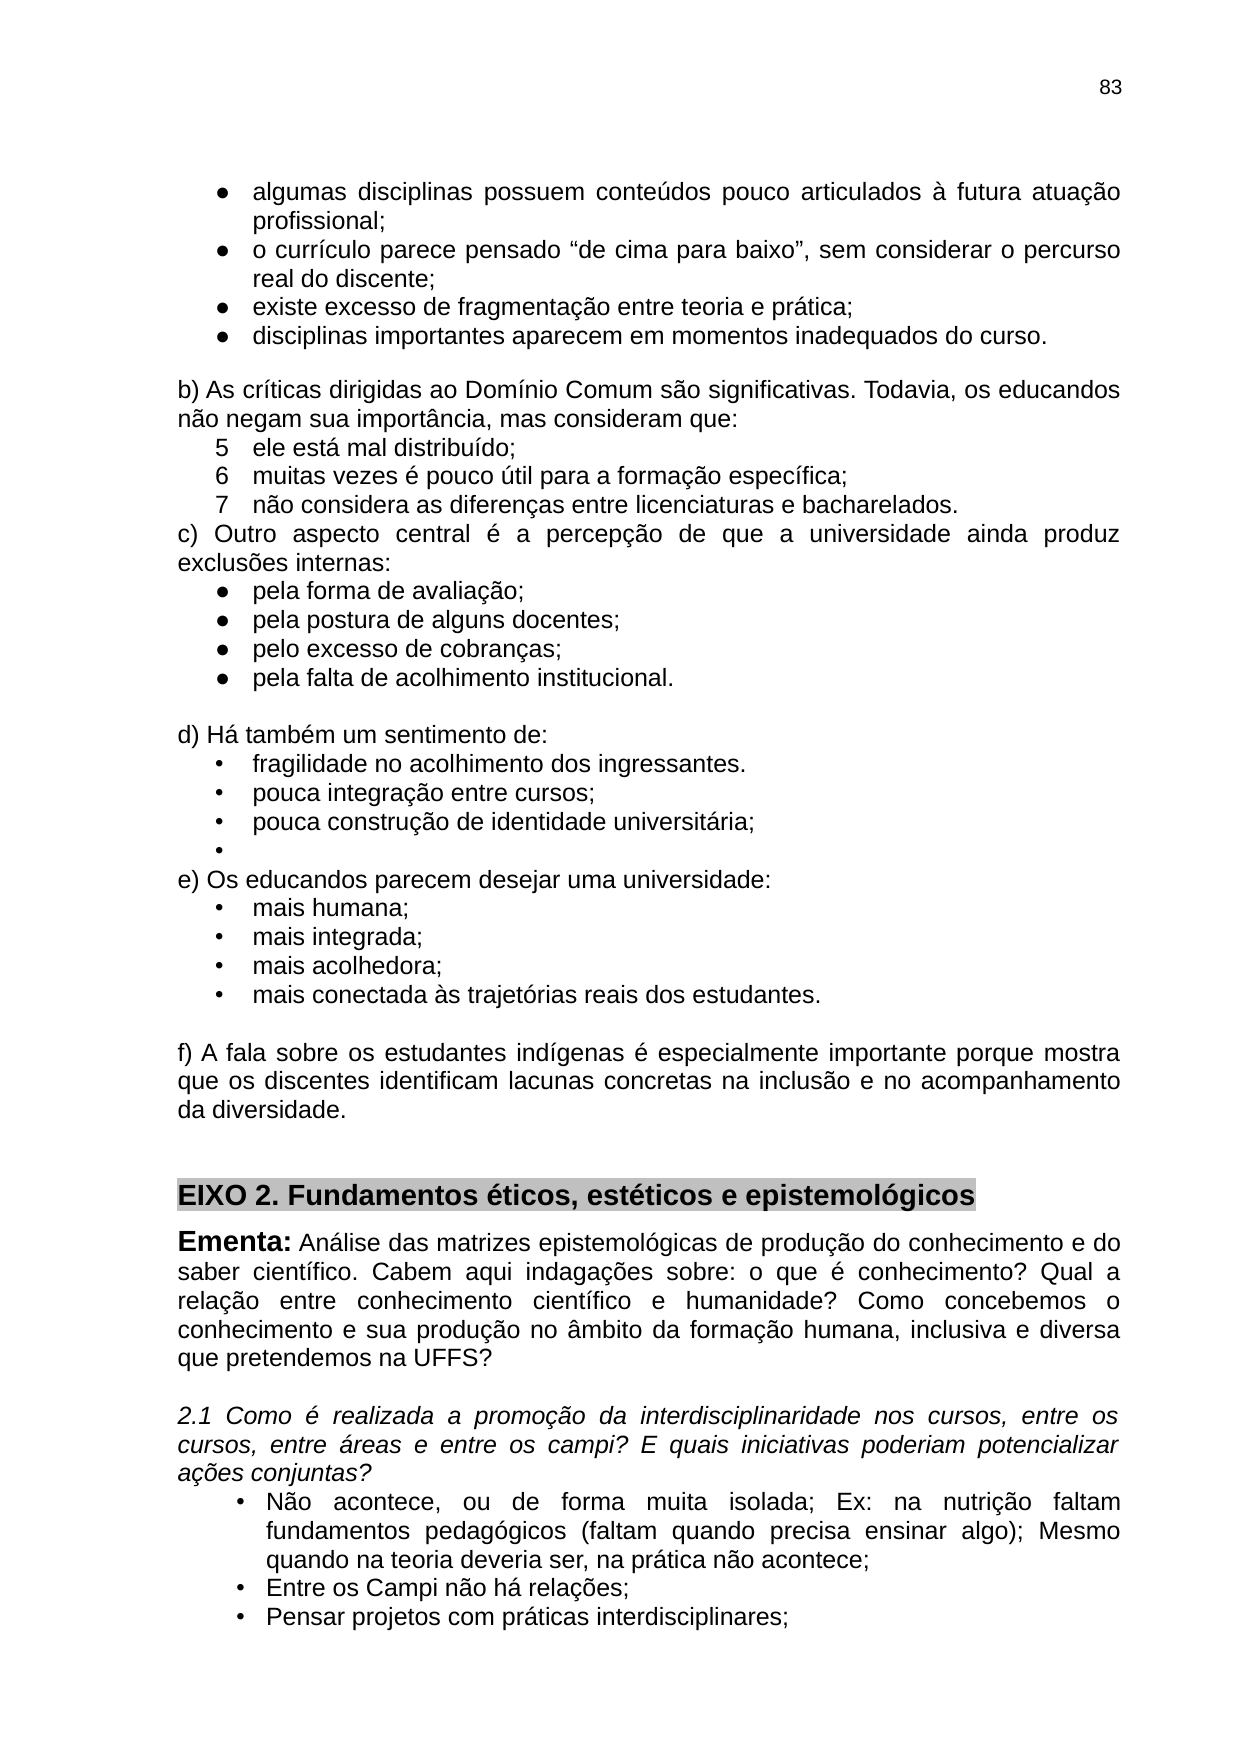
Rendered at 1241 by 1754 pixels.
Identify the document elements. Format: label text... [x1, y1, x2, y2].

list muitas vezes é pouco útil para a formação específica; [215, 461, 1122, 490]
text Ementa: Análise das matrizes epistemológicas de produção do conhecimento e do saber científico. Cabem aqui indagações sobre: o que é conhecimento? Qual a relação entre conhecimento científico e humanidade? Como concebemos o conhecimento e sua produção no âmbito da formação humana, inclusiva e diversa que pretendemos na UFFS? [177, 1223, 1122, 1372]
list o currículo parece pensado “de cima para baixo”, sem considerar o percurso real do discente; [215, 235, 1122, 292]
list Entre os Campi não há relações; [236, 1573, 1122, 1602]
list pouca integração entre cursos; [215, 778, 1122, 807]
list mais integrada; [215, 922, 1122, 951]
text f) A fala sobre os estudantes indígenas é especialmente importante porque mostra que os discentes identificam lacunas concretas na inclusão e no acompanhamento da diversidade. [177, 1037, 1122, 1124]
list disciplinas importantes aparecem em momentos inadequados do curso. [215, 321, 1122, 350]
list existe excesso de fragmentação entre teoria e prática; [215, 292, 1122, 321]
list pouca construção de identidade universitária; [215, 807, 1122, 836]
list pelo excesso de cobranças; [215, 634, 1122, 663]
list pela postura de alguns docentes; [215, 605, 1122, 634]
text d) Há também um sentimento de: [177, 720, 1122, 749]
subtitle EIXO 2. Fundamentos éticos, estéticos e epistemológicos [177, 1177, 1122, 1211]
list ele está mal distribuído; [215, 433, 1122, 461]
list algumas disciplinas possuem conteúdos pouco articulados à futura atuação profissional; [215, 177, 1122, 235]
list mais conectada às trajetórias reais dos estudantes. [215, 980, 1122, 1009]
list fragilidade no acolhimento dos ingressantes. [215, 749, 1122, 778]
list pela forma de avaliação; [215, 576, 1122, 605]
text b) As críticas dirigidas ao Domínio Comum são significativas. Todavia, os educandos não negam sua importância, mas consideram que: [177, 375, 1122, 433]
text e) Os educandos parecem desejar uma universidade: [177, 864, 1122, 893]
text c) Outro aspecto central é a percepção de que a universidade ainda produz exclusões internas: [177, 519, 1122, 576]
list não considera as diferenças entre licenciaturas e bacharelados. [215, 490, 1122, 519]
list Pensar projetos com práticas interdisciplinares; [236, 1602, 1122, 1631]
list mais acolhedora; [215, 951, 1122, 980]
text 2.1 Como é realizada a promoção da interdisciplinaridade nos cursos, entre os cursos, entre áreas e entre os campi? E quais iniciativas poderiam potencializar ações conjuntas? [177, 1401, 1122, 1487]
list mais humana; [215, 893, 1122, 922]
list pela falta de acolhimento institucional. [215, 663, 1122, 692]
list Não acontece, ou de forma muita isolada; Ex: na nutrição faltam fundamentos pedagógicos (faltam quando precisa ensinar algo); Mesmo quando na teoria deveria ser, na prática não acontece; [236, 1487, 1122, 1573]
